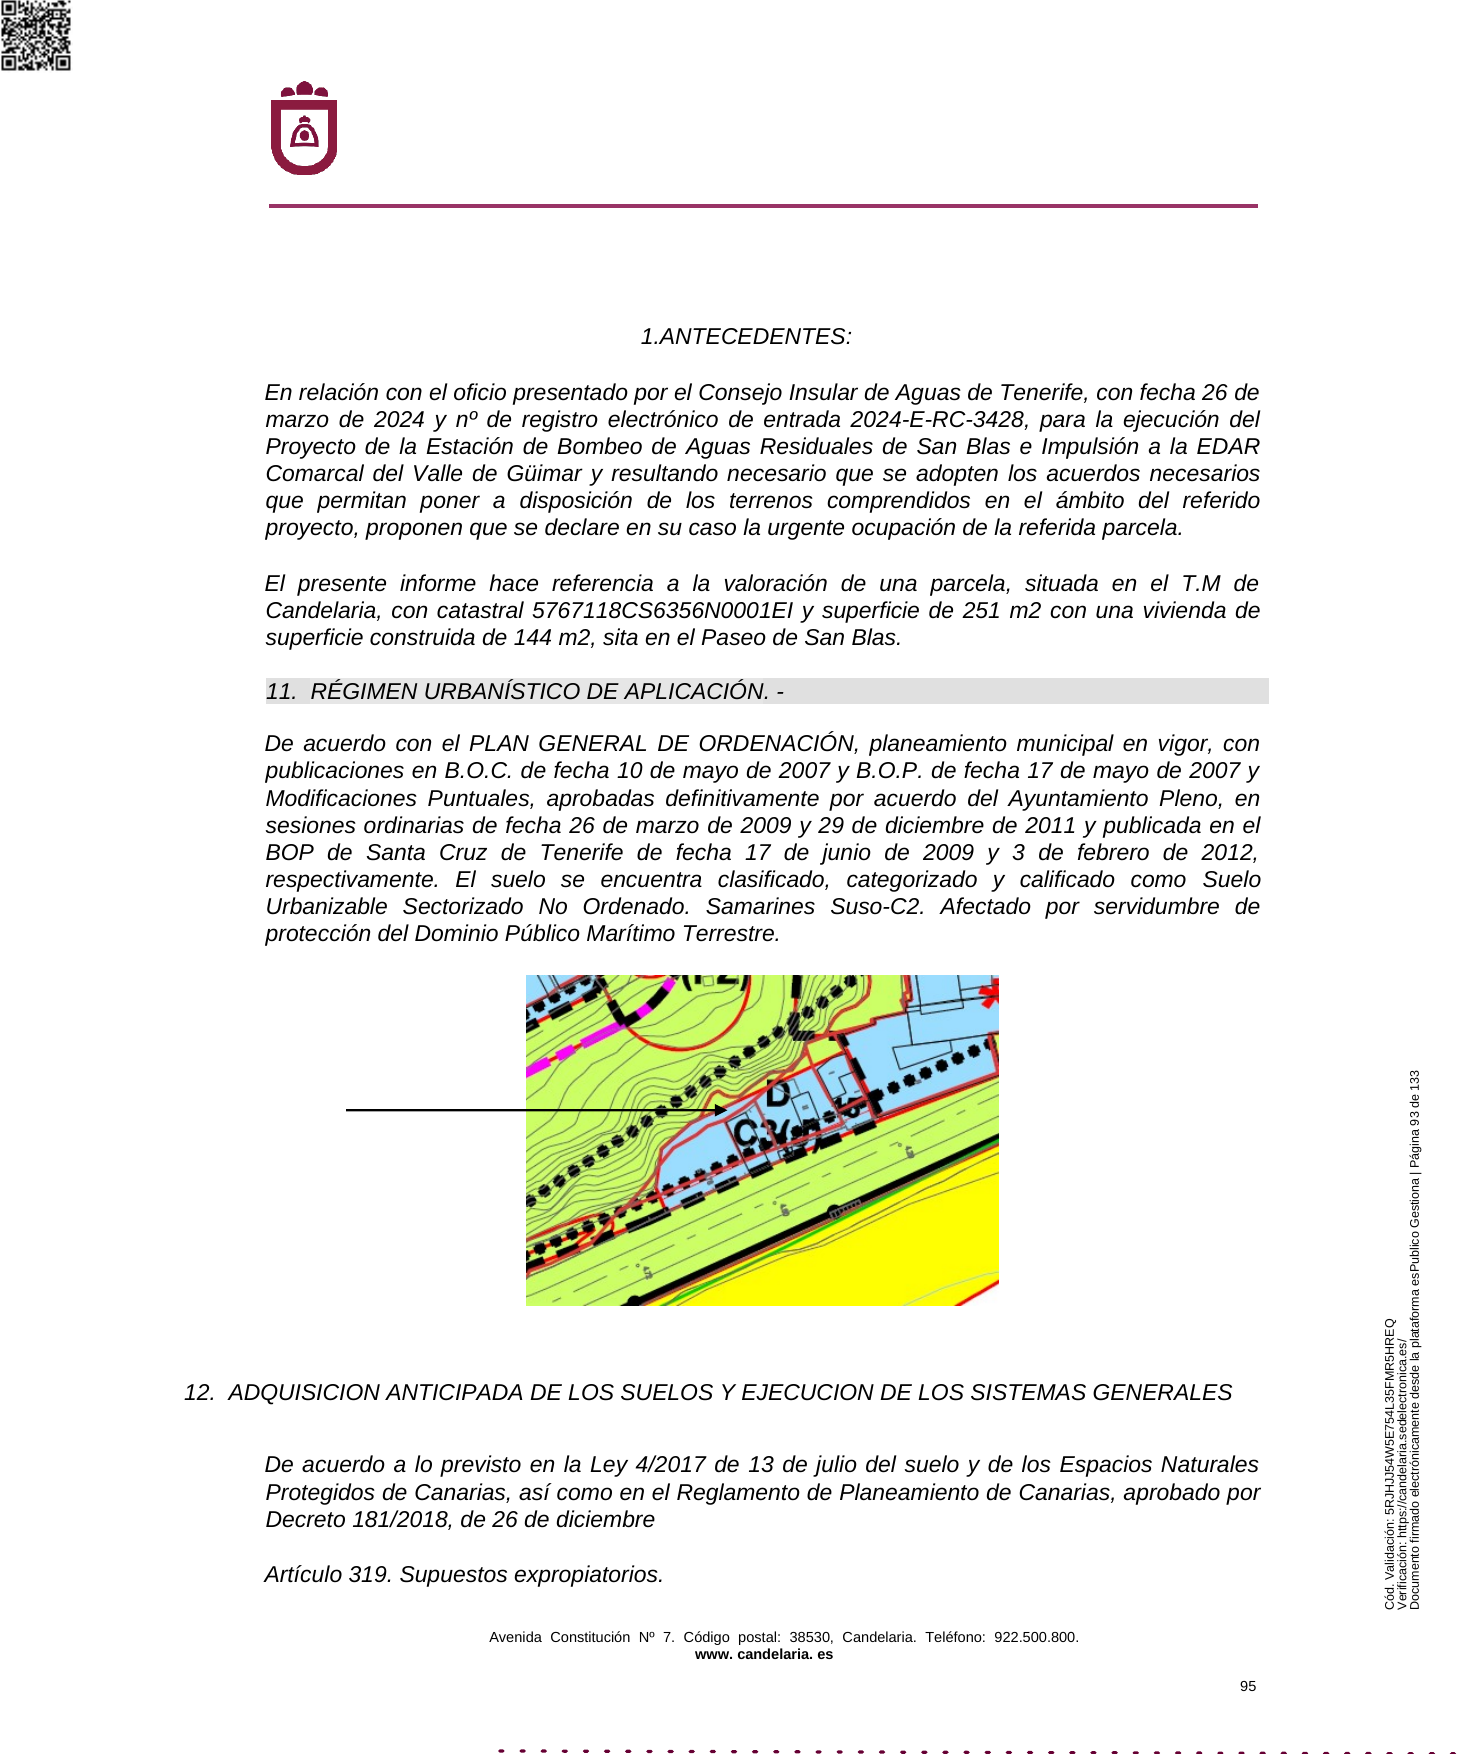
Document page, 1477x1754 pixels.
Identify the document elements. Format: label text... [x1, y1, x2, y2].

text En relación con el oficio presentado por el Consejo Insular de Aguas de Tenerife, con fecha 26 de marzo de 2024 y nº de registro electrónico de entrada 2024-E-RC-3428, para la ejecución del Proyecto de la Estación de Bombeo de Aguas Residuales de San Blas e Impulsión a la EDAR Comarcal del Valle de Güimar y resultando necesario que se adopten los acuerdos necesarios que permitan poner a disposición de los terrenos comprendidos en el ámbito del referido proyecto, proponen que se declare en su caso la urgente ocupación de la referida parcela. [264, 379, 1263, 541]
text 1.ANTECEDENTES: [332, 323, 1169, 349]
list RÉGIMEN URBANÍSTICO DE APLICACIÓN. - [266, 678, 1269, 704]
text De acuerdo a lo previsto en la Ley 4/2017 de 13 de julio del suelo y de los Espacios Naturales Protegidos de Canarias, así como en el Reglamento de Planeamiento de Canarias, aprobado por Decreto 181/2018, de 26 de diciembre [264, 1451, 1263, 1532]
text De acuerdo con el PLAN GENERAL DE ORDENACIÓN, planeamiento municipal en vigor, con publicaciones en B.O.C. de fecha 10 de mayo de 2007 y B.O.P. de fecha 17 de mayo de 2007 y Modificaciones Puntuales, aprobadas definitivamente por acuerdo del Ayuntamiento Pleno, en sesiones ordinarias de fecha 26 de marzo de 2009 y 29 de diciembre de 2011 y publicada en el BOP de Santa Cruz de Tenerife de fecha 17 de junio de 2009 y 3 de febrero de 2012, respectivamente. El suelo se encuentra clasificado, categorizado y calificado como Suelo Urbanizable Sectorizado No Ordenado. Samarines Suso-C2. Afectado por servidumbre de protección del Dominio Público Marítimo Terrestre. [264, 730, 1263, 946]
list ADQUISICION ANTICIPADA DE LOS SUELOS Y EJECUCION DE LOS SISTEMAS GENERALES [184, 1378, 1266, 1405]
text El presente informe hace referencia a la valoración de una parcela, situada en el T.M de Candelaria, con catastral 5767118CS6356N0001EI y superficie de 251 m2 con una vivienda de superficie construida de 144 m2, sita en el Paseo de San Blas. [264, 570, 1263, 651]
text Artículo 319. Supuestos expropiatorios. [264, 1561, 1263, 1588]
